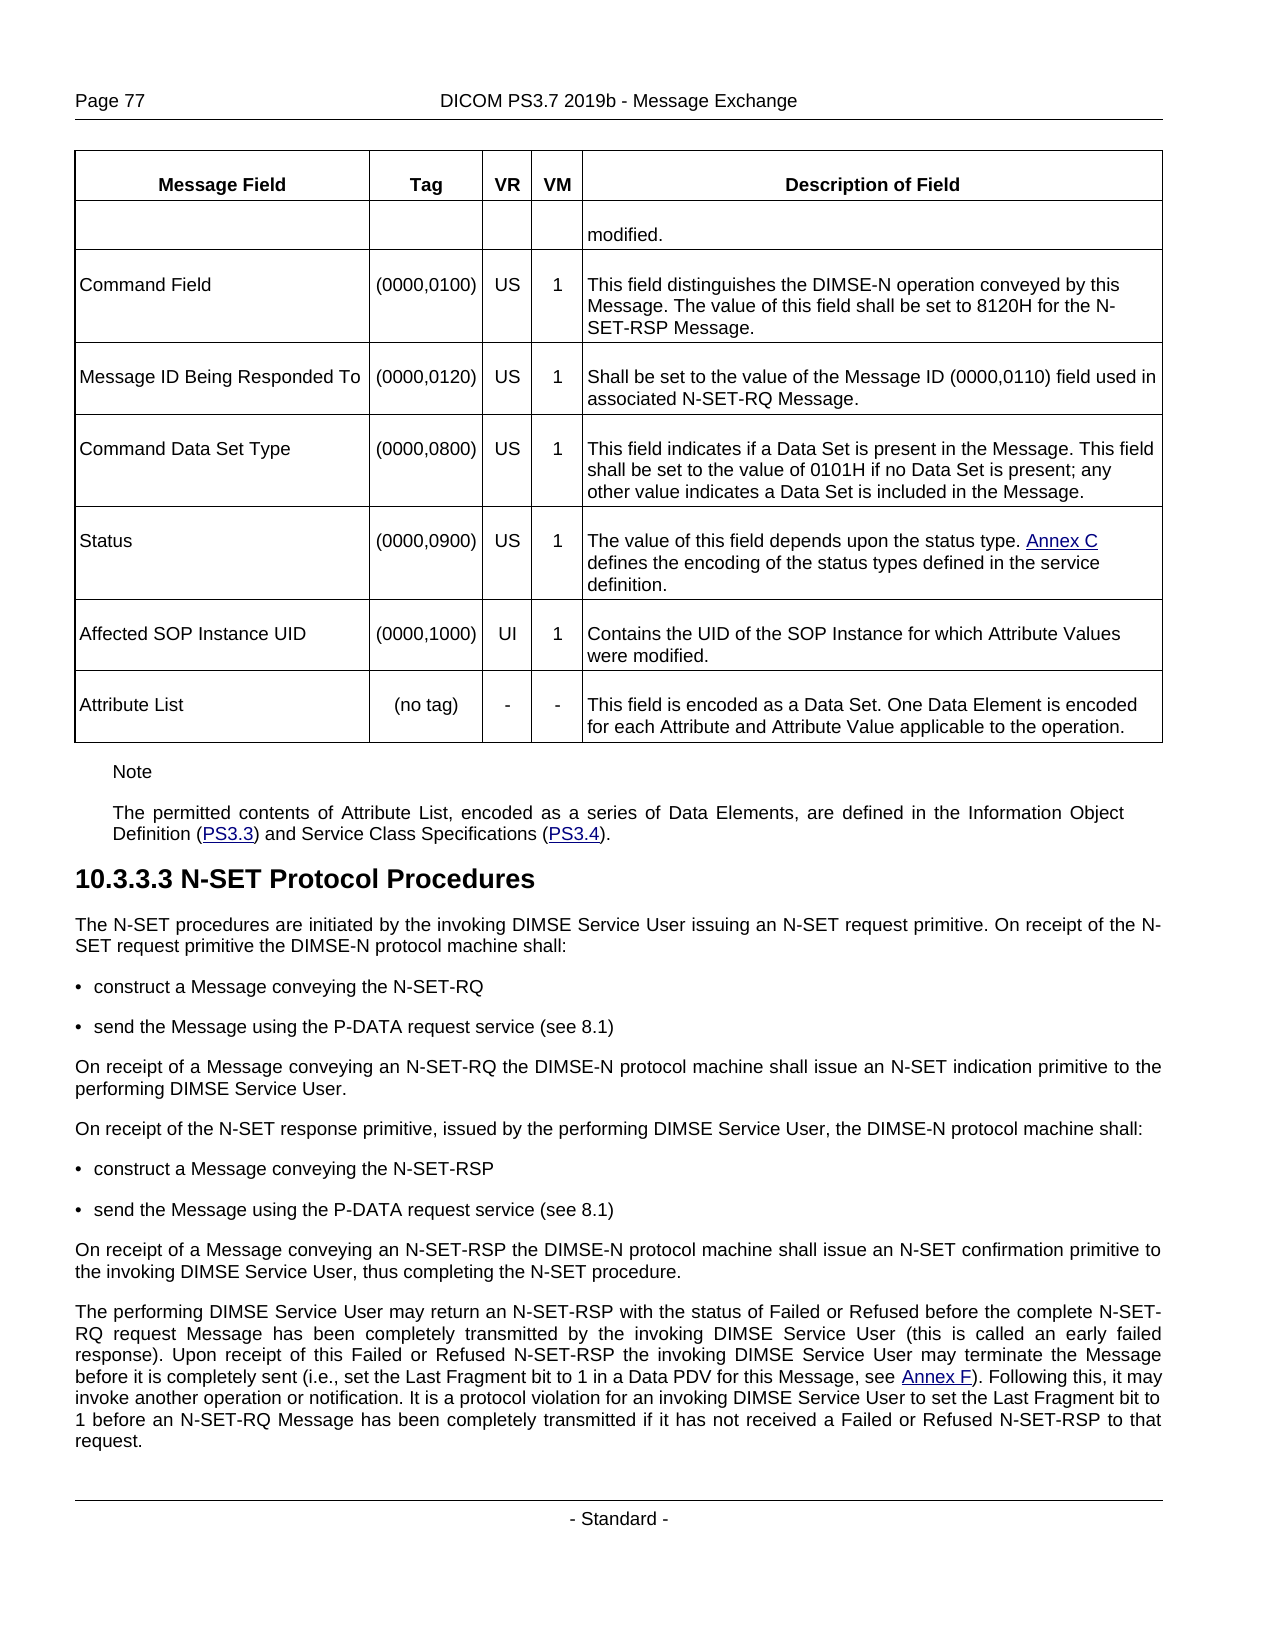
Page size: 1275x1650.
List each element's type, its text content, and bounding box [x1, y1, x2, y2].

table_cell US [483, 343, 531, 413]
table_cell - [483, 671, 531, 742]
table_cell modified. [583, 201, 1162, 249]
table_cell (0000,0100) [370, 250, 482, 342]
table_cell 1 [532, 507, 582, 599]
text Note [112, 761, 1125, 783]
text • construct a Message conveying the N-SET-RQ [75, 975, 1162, 997]
table_cell This field is encoded as a Data Set. One Data Element is encoded for each Attribute and Attribute Value applicable to the operation. [583, 671, 1162, 742]
table_header Description of Field [583, 151, 1162, 200]
table_header VM [532, 151, 582, 200]
text The N-SET procedures are initiated by the invoking DIMSE Service User issuing an N-SET request primitive. On receipt of the N-SET request primitive the DIMSE-N protocol machine shall: [75, 913, 1162, 957]
table_cell Command Field [76, 250, 369, 342]
table_cell Affected SOP Instance UID [76, 600, 369, 670]
table_header Tag [370, 151, 482, 200]
table_cell [76, 201, 369, 249]
table_cell This field indicates if a Data Set is present in the Message. This field shall be set to the value of 0101H if no Data Set is present; any other value indicates a Data Set is included in the Message. [583, 415, 1162, 506]
table_cell Contains the UID of the SOP Instance for which Attribute Values were modified. [583, 600, 1162, 670]
table_cell This field distinguishes the DIMSE-N operation conveyed by this Message. The value of this field shall be set to 8120H for the N-SET-RSP Message. [583, 250, 1162, 342]
table_cell [483, 201, 531, 249]
table_cell [532, 201, 582, 249]
table_header Message Field [76, 151, 369, 200]
table_cell US [483, 415, 531, 506]
table_cell 1 [532, 343, 582, 413]
table_cell Message ID Being Responded To [76, 343, 369, 413]
table_cell Attribute List [76, 671, 369, 742]
table_cell Shall be set to the value of the Message ID (0000,0110) field used in associated N-SET-RQ Message. [583, 343, 1162, 413]
table_cell Status [76, 507, 369, 599]
text The performing DIMSE Service User may return an N-SET-RSP with the status of Failed or Refused before the complete N-SET-RQ request Message has been completely transmitted by the invoking DIMSE Service User (this is called an early failed response). Upon receipt of this Failed or Refused N-SET-RSP the invoking DIMSE Service User may terminate the Message before it is completely sent (i.e., set the Last Fragment bit to 1 in a Data PDV for this Message, see Annex F). Following this, it may invoke another operation or notification. It is a protocol violation for an invoking DIMSE Service User to set the Last Fragment bit to 1 before an N-SET-RQ Message has been completely transmitted if it has not received a Failed or Refused N-SET-RSP to that request. [75, 1301, 1162, 1452]
table_cell The value of this field depends upon the status type. Annex C defines the encoding of the status types defined in the service definition. [583, 507, 1162, 599]
text On receipt of a Message conveying an N-SET-RSP the DIMSE-N protocol machine shall issue an N-SET confirmation primitive to the invoking DIMSE Service User, thus completing the N-SET procedure. [75, 1239, 1162, 1282]
text • send the Message using the P-DATA request service (see 8.1) [75, 1016, 1162, 1037]
table_cell 1 [532, 415, 582, 506]
table_cell [370, 201, 482, 249]
table_cell 1 [532, 600, 582, 670]
text • send the Message using the P-DATA request service (see 8.1) [75, 1198, 1162, 1220]
table_cell (no tag) [370, 671, 482, 742]
table_cell (0000,0800) [370, 415, 482, 506]
table_cell US [483, 250, 531, 342]
table_header VR [483, 151, 531, 200]
text The permitted contents of Attribute List, encoded as a series of Data Elements, are defined in the Information Object Definition (PS3.3) and Service Class Specifications (PS3.4). [112, 802, 1125, 845]
table_cell UI [483, 600, 531, 670]
text 10.3.3.3 N-SET Protocol Procedures [75, 863, 1162, 895]
table_cell Command Data Set Type [76, 415, 369, 506]
table_cell US [483, 507, 531, 599]
text On receipt of a Message conveying an N-SET-RQ the DIMSE-N protocol machine shall issue an N-SET indication primitive to the performing DIMSE Service User. [75, 1056, 1162, 1099]
table_cell 1 [532, 250, 582, 342]
table_cell (0000,1000) [370, 600, 482, 670]
table_cell (0000,0900) [370, 507, 482, 599]
table_cell - [532, 671, 582, 742]
table_cell (0000,0120) [370, 343, 482, 413]
text • construct a Message conveying the N-SET-RSP [75, 1158, 1162, 1180]
text On receipt of the N-SET response primitive, issued by the performing DIMSE Service User, the DIMSE-N protocol machine shall: [75, 1118, 1162, 1139]
